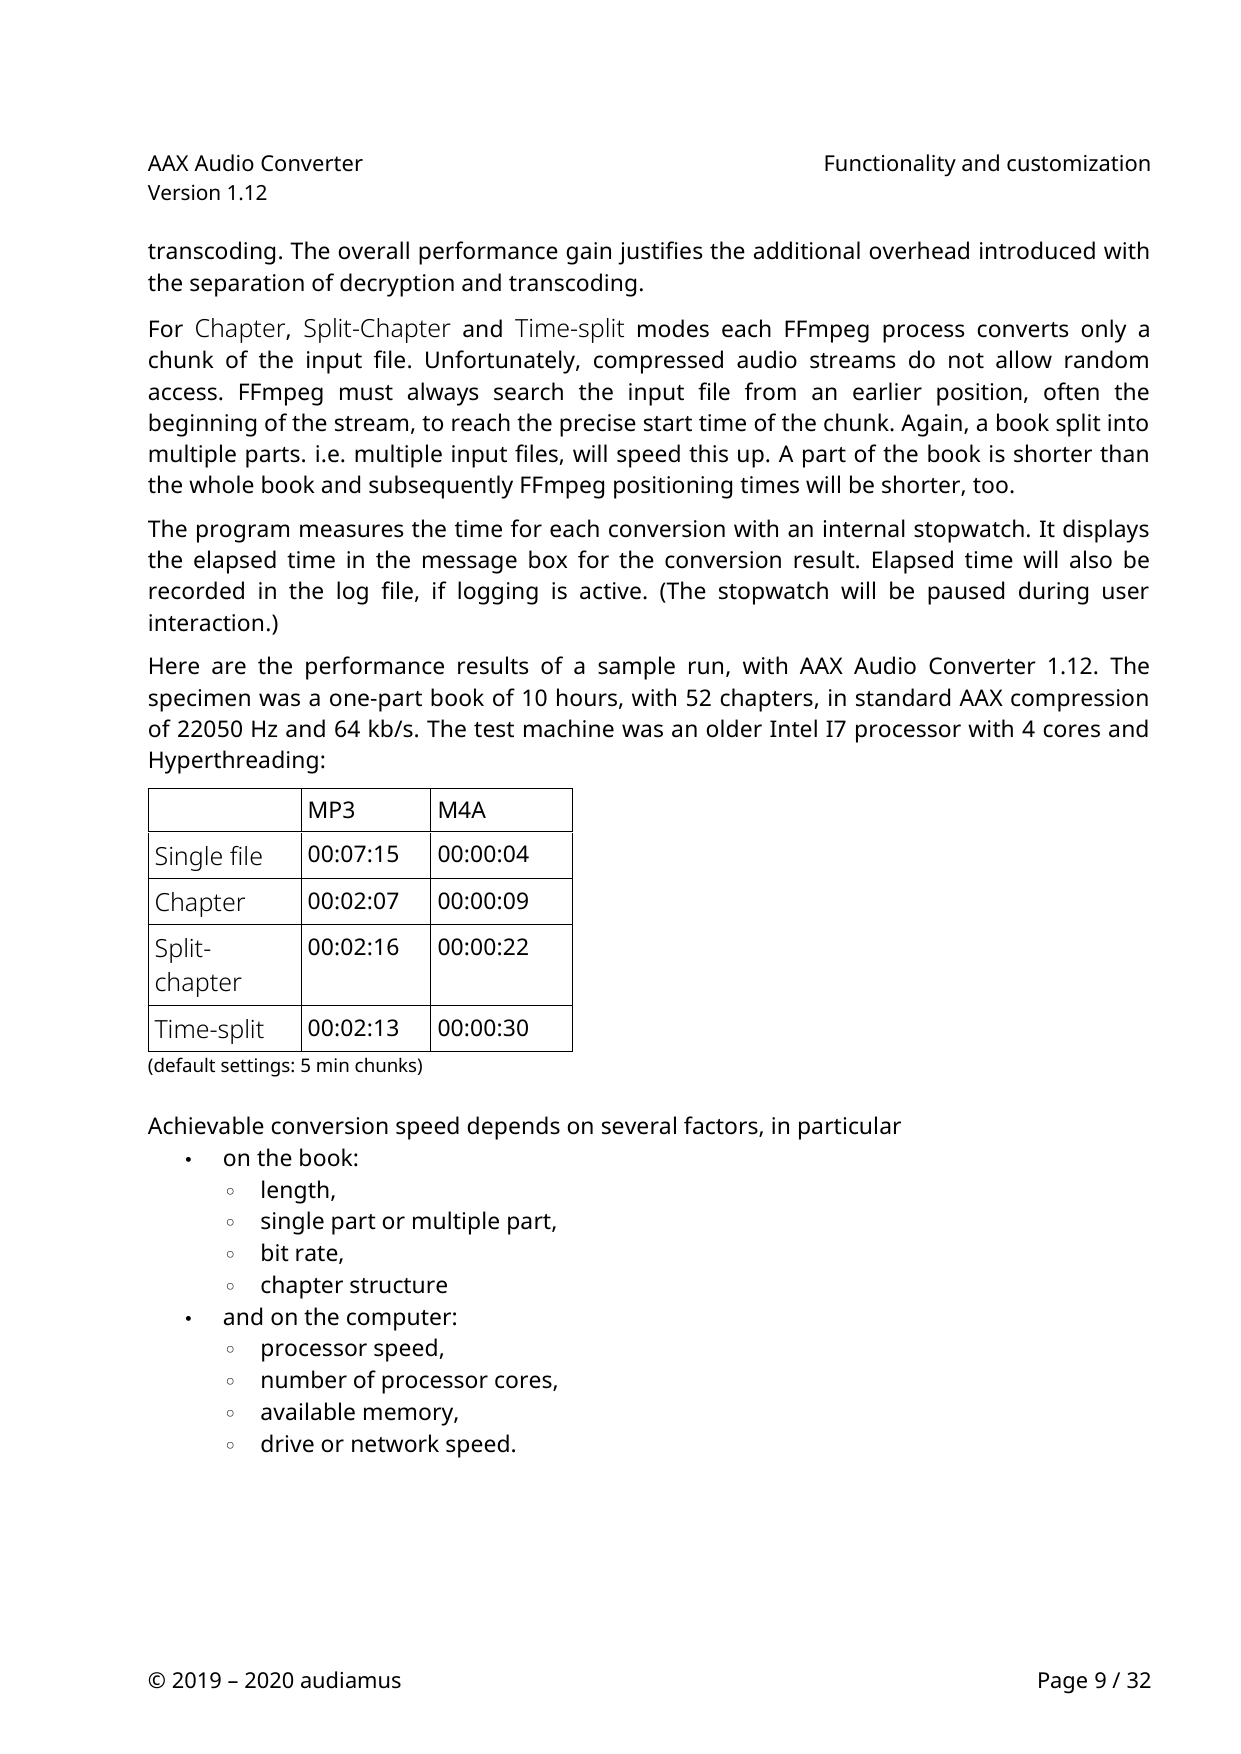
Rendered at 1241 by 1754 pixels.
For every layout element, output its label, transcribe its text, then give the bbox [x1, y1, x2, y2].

text transcoding. The overall performance gain justifies the additional overhead introduced with the separation of decryption and transcoding. [148, 235, 1152, 298]
table_cell 00:00:30 [431, 1006, 572, 1051]
list single part or multiple part, [223, 1205, 1152, 1237]
list available memory, [223, 1396, 1152, 1427]
table_cell 00:02:13 [302, 1006, 430, 1051]
list chapter structure [223, 1269, 1152, 1300]
table_cell 00:02:07 [302, 879, 430, 924]
table_cell Single file [149, 833, 301, 878]
text Here are the performance results of a sample run, with AAX Audio Converter 1.12. The specimen was a one-part book of 10 hours, with 52 chapters, in standard AAX compression of 22050 Hz and 64 kb/s. The test machine was an older Intel I7 processor with 4 cores and Hyperthreading: [148, 650, 1152, 775]
list bit rate, [223, 1237, 1152, 1268]
list drive or network speed. [223, 1428, 1152, 1459]
table_cell Split-chapter [149, 925, 301, 1005]
table_cell Chapter [149, 879, 301, 924]
list length, [223, 1173, 1152, 1205]
list and on the computer: [185, 1301, 1152, 1332]
table_cell 00:00:22 [431, 925, 572, 1005]
table_header [149, 789, 301, 831]
table_header M4A [431, 789, 572, 831]
text The program measures the time for each conversion with an internal stopwatch. It displays the elapsed time in the message box for the conversion result. Elapsed time will also be recorded in the log file, if logging is active. (The stopwatch will be paused during user interaction.) [148, 513, 1152, 638]
table_cell 00:02:16 [302, 925, 430, 1005]
list processor speed, [223, 1332, 1152, 1364]
table_cell Time-split [149, 1006, 301, 1051]
list number of processor cores, [223, 1364, 1152, 1395]
list on the book: [185, 1142, 1152, 1173]
text (default settings: 5 min chunks) [148, 1052, 1152, 1078]
table_cell 00:00:09 [431, 879, 572, 924]
table_cell 00:00:04 [431, 833, 572, 878]
table_cell 00:07:15 [302, 833, 430, 878]
table_header MP3 [302, 789, 430, 831]
text Achievable conversion speed depends on several factors, in particular [148, 1110, 1152, 1141]
text For Chapter, Split-Chapter and Time-split modes each FFmpeg process converts only a chunk of the input file. Unfortunately, compressed audio streams do not allow random access. FFmpeg must always search the input file from an earlier position, often the beginning of the stream, to reach the precise start time of the chunk. Again, a book split into multiple parts. i.e. multiple input files, will speed this up. A part of the book is shorter than the whole book and subsequently FFmpeg positioning times will be shorter, too. [148, 310, 1152, 500]
